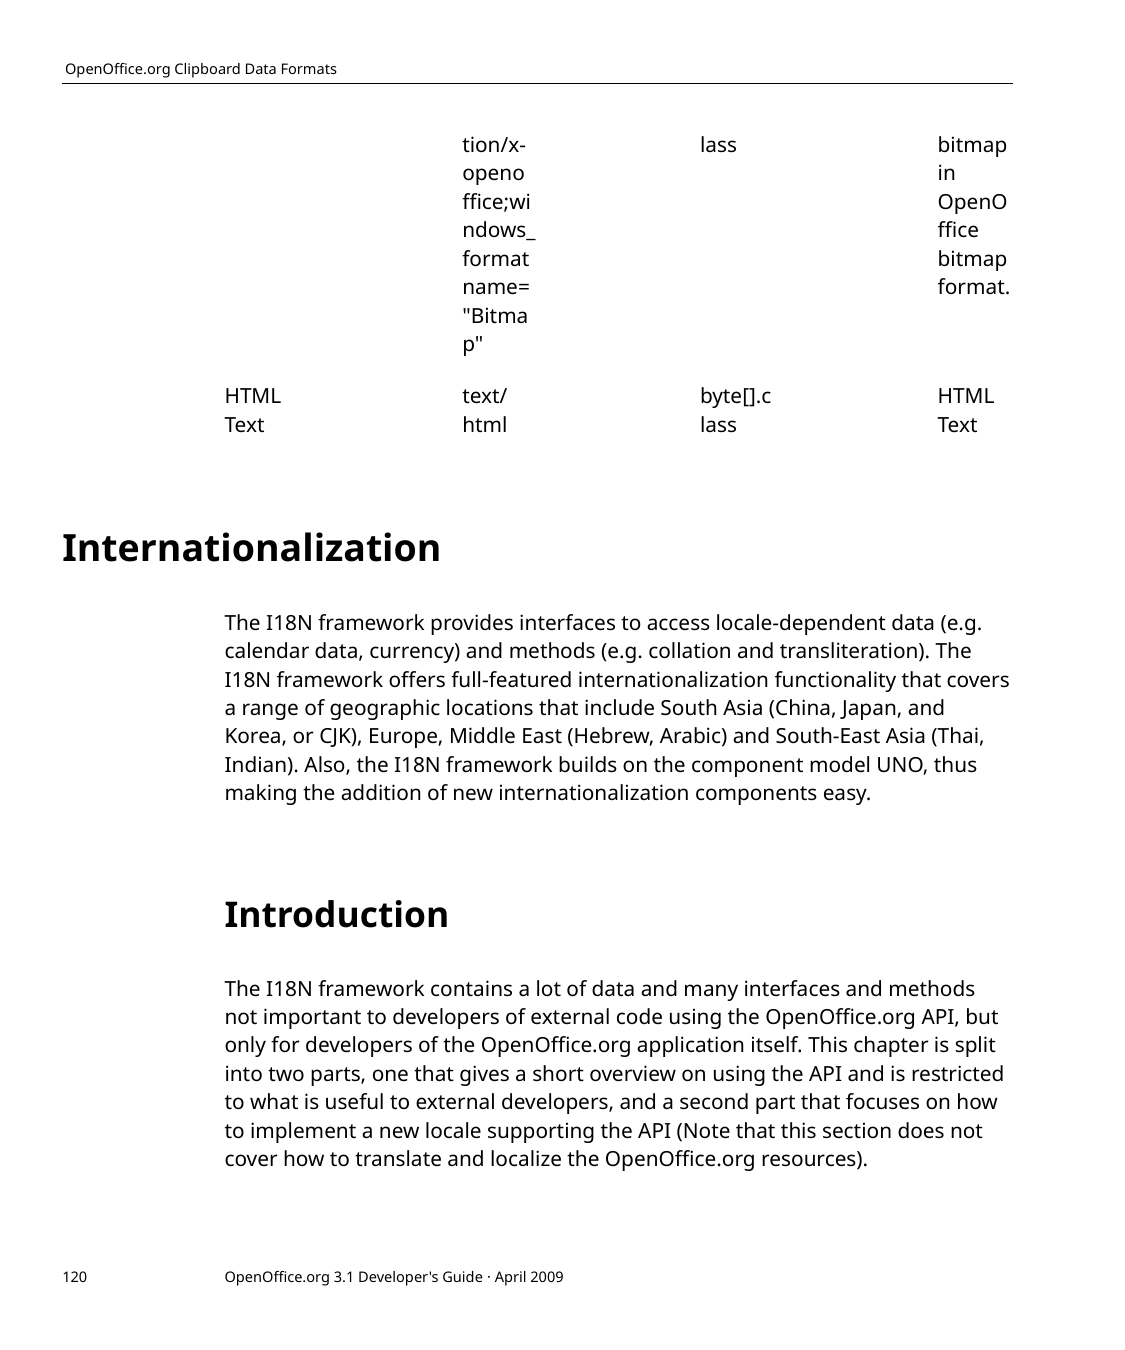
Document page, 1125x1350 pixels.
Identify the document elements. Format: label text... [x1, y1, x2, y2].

text The I18N framework provides interfaces to access locale-dependent data (e.g. calendar data, currency) and methods (e.g. collation and transliteration). The I18N framework offers full-featured internationalization functionality that covers a range of geographic locations that include South Asia (China, Japan, and Korea, or CJK), Europe, Middle East (Hebrew, Arabic) and South-East Asia (Thai, Indian). Also, the I18N framework builds on the component model UNO, thus making the addition of new internationalization components easy. [224, 608, 1013, 807]
text The I18N framework contains a lot of data and many interfaces and methods not important to developers of external code using the OpenOffice.org API, but only for developers of the OpenOffice.org application itself. This chapter is split into two parts, one that gives a short overview on using the API and is restricted to what is useful to external developers, and a second part that focuses on how to implement a new locale supporting the API (Note that this section does not cover how to translate and localize the OpenOffice.org resources). [224, 974, 1013, 1173]
table_cell [62, 118, 299, 369]
table_cell lass [537, 118, 775, 369]
table_cell HTML Text [775, 370, 1013, 450]
table_cell HTML Text [62, 370, 299, 450]
subtitle Internationalization [62, 521, 1013, 572]
table_cell bitmap in OpenOffice bitmap format. [775, 118, 1013, 369]
table_cell text/html [300, 370, 537, 450]
table_cell byte[].class [537, 370, 775, 450]
subtitle Introduction [224, 890, 1013, 938]
table_cell tion/x-openoffice;windows_formatname="Bitmap" [300, 118, 537, 369]
